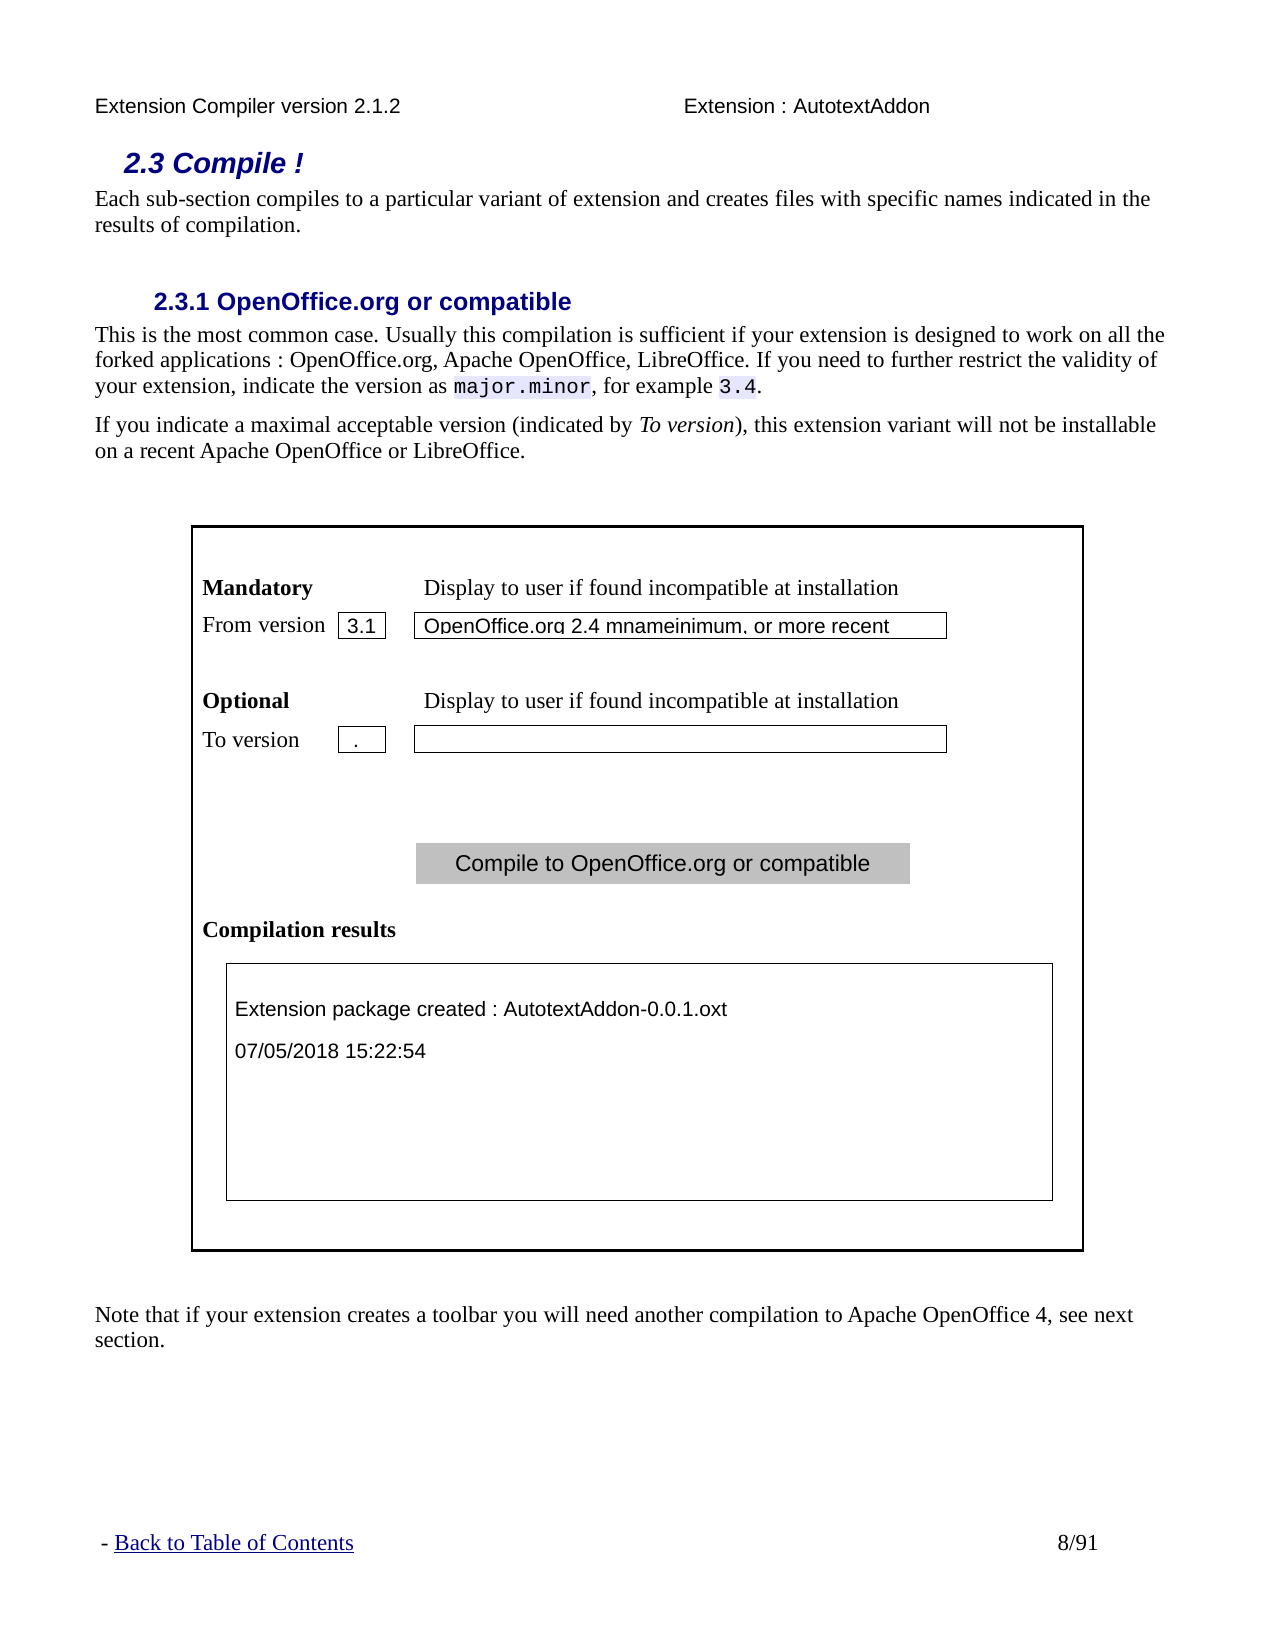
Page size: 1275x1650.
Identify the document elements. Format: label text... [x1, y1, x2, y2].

text Note that if your extension creates a toolbar you will need another compilation to Apache OpenOffice 4, see next section. [94, 1302, 1181, 1353]
text Compilation results [202, 917, 1073, 942]
text Each sub-section compiles to a particular variant of extension and creates files with specific names indicated in the results of compilation. [94, 186, 1181, 237]
text To version [202, 726, 338, 752]
text [947, 612, 1073, 638]
text From version [202, 612, 338, 638]
text Mandatory Display to user if found incompatible at installation [202, 574, 1073, 600]
subtitle OpenOffice.org or compatible [153, 287, 1181, 316]
text If you indicate a maximal acceptable version (indicated by To version), this extension variant will not be installable on a recent Apache OpenOffice or LibreOffice. [94, 412, 1181, 463]
subtitle Compile ! [124, 147, 1181, 180]
text [386, 612, 414, 638]
text Optional Display to user if found incompatible at installation [202, 688, 1073, 714]
text [386, 726, 414, 752]
text This is the most common case. Usually this compilation is sufficient if your extension is designed to work on all the forked applications : OpenOffice.org, Apache OpenOffice, LibreOffice. If you need to further restrict the validity of your extension, indicate the version as major.minor, for example 3.4. [94, 321, 1181, 399]
text [947, 726, 1073, 752]
